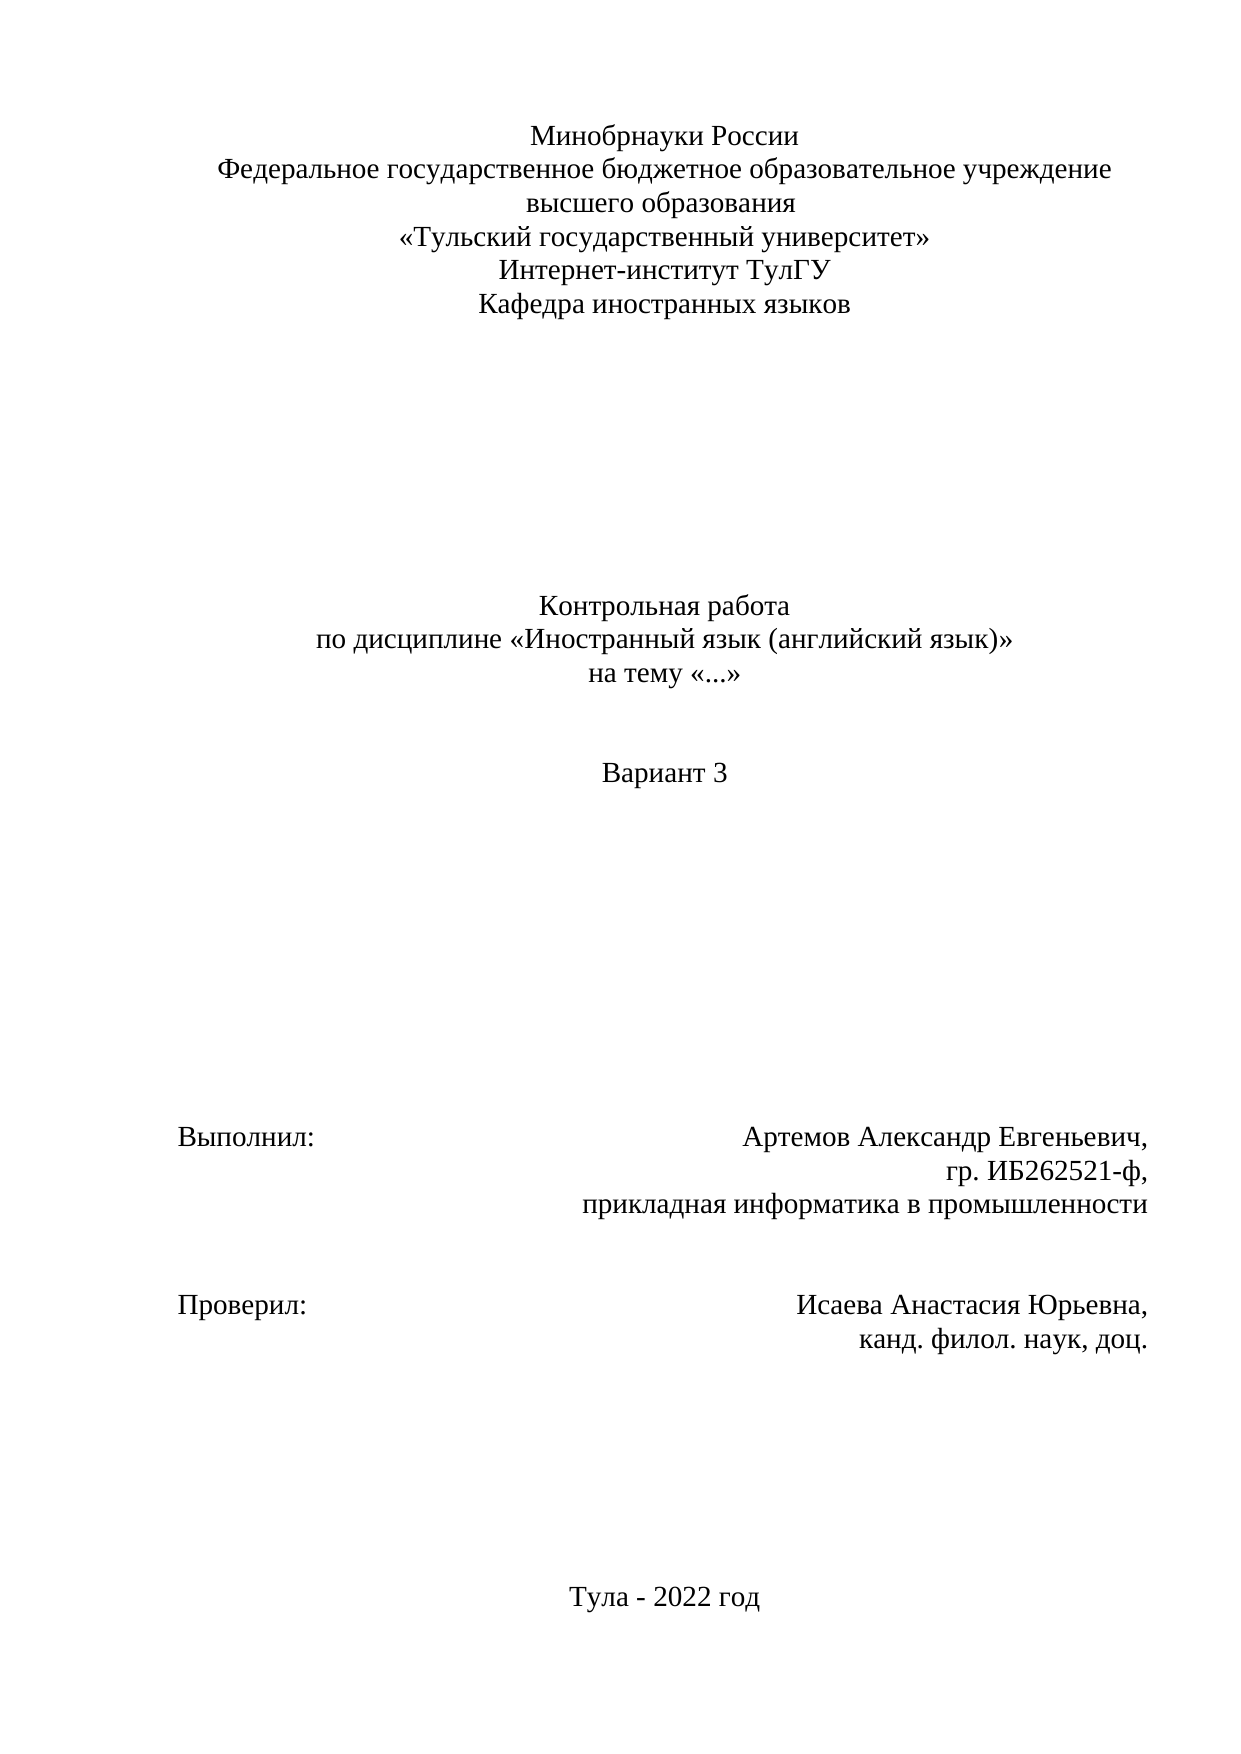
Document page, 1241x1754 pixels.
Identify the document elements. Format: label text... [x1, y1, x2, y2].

table_cell прикладная информатика в промышленности [411, 1187, 1148, 1220]
text Контрольная работа [177, 588, 1152, 621]
table_cell канд. филол. наук, доц. [411, 1321, 1148, 1354]
table_cell [177, 1187, 411, 1220]
text на тему «...» [177, 655, 1152, 688]
text Кафедра иностранных языков [177, 286, 1152, 319]
text Тула - 2022 год [177, 1579, 1152, 1613]
text Федеральное государственное бюджетное образовательное учреждение высшего образования «Тульский государственный университет» [177, 152, 1152, 252]
table_header Выполнил: [177, 1120, 411, 1153]
table_cell [177, 1153, 411, 1187]
text Минобрнауки России [177, 118, 1152, 152]
table_cell [177, 1321, 411, 1354]
text Вариант 3 [177, 755, 1152, 789]
table_header Исаева Анастасия Юрьевна, [411, 1287, 1148, 1321]
text Интернет-институт ТулГУ [177, 252, 1152, 286]
text по дисциплине «Иностранный язык (английский язык)» [177, 621, 1152, 655]
table_header Проверил: [177, 1287, 411, 1321]
table_cell гр. ИБ262521-ф, [411, 1153, 1148, 1187]
table_header Артемов Александр Евгеньевич, [411, 1120, 1148, 1153]
